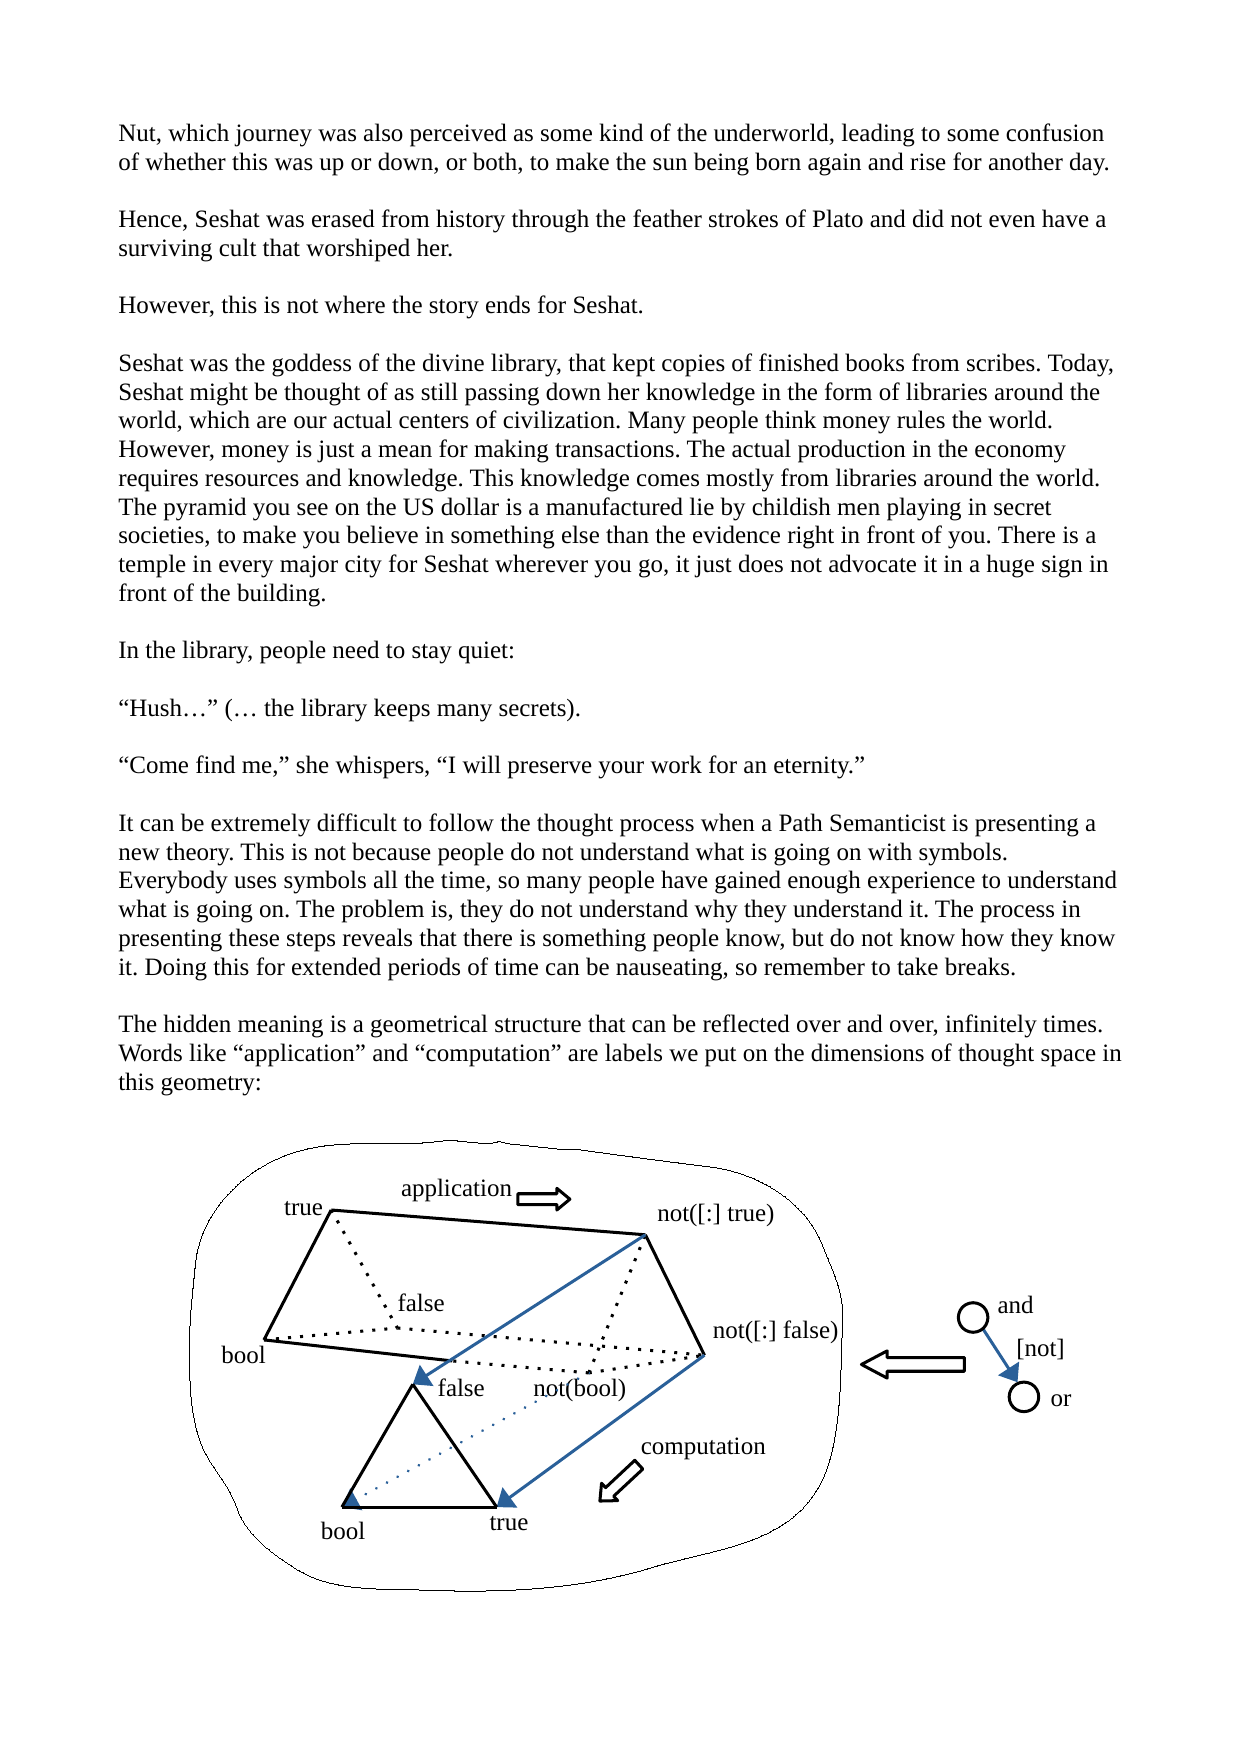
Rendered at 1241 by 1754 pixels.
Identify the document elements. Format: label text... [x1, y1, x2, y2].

text However, this is not where the story ends for Seshat. [118, 291, 1122, 319]
text It can be extremely difficult to follow the thought process when a Path Semanticist is presenting a new theory. This is not because people do not understand what is going on with symbols. Everybody uses symbols all the time, so many people have gained enough experience to understand what is going on. The problem is, they do not understand why they understand it. The process in presenting these steps reveals that there is something people know, but do not know how they know it. Doing this for extended periods of time can be nauseating, so remember to take breaks. [118, 808, 1122, 981]
text Hence, Seshat was erased from history through the feather strokes of Plato and did not even have a surviving cult that worshiped her. [118, 204, 1122, 262]
text “Hush…” (… the library keeps many secrets). [118, 693, 1122, 722]
text In the library, people need to stay quiet: [118, 636, 1122, 664]
text The hidden meaning is a geometrical structure that can be reflected over and over, infinitely times. Words like “application” and “computation” are labels we put on the dimensions of thought space in this geometry: [118, 1009, 1122, 1096]
text Seshat was the goddess of the divine library, that kept copies of finished books from scribes. Today, Seshat might be thought of as still passing down her knowledge in the form of libraries around the world, which are our actual centers of civilization. Many people think money rules the world. However, money is just a mean for making transactions. The actual production in the economy requires resources and knowledge. This knowledge comes mostly from libraries around the world. The pyramid you see on the US dollar is a manufactured lie by childish men playing in secret societies, to make you believe in something else than the evidence right in front of you. There is a temple in every major city for Seshat wherever you go, it just does not advocate it in a huge sign in front of the building. [118, 348, 1122, 607]
text “Come find me,” she whispers, “I will preserve your work for an eternity.” [118, 751, 1122, 779]
text Nut, which journey was also perceived as some kind of the underworld, leading to some confusion of whether this was up or down, or both, to make the sun being born again and rise for another day. [118, 118, 1122, 176]
